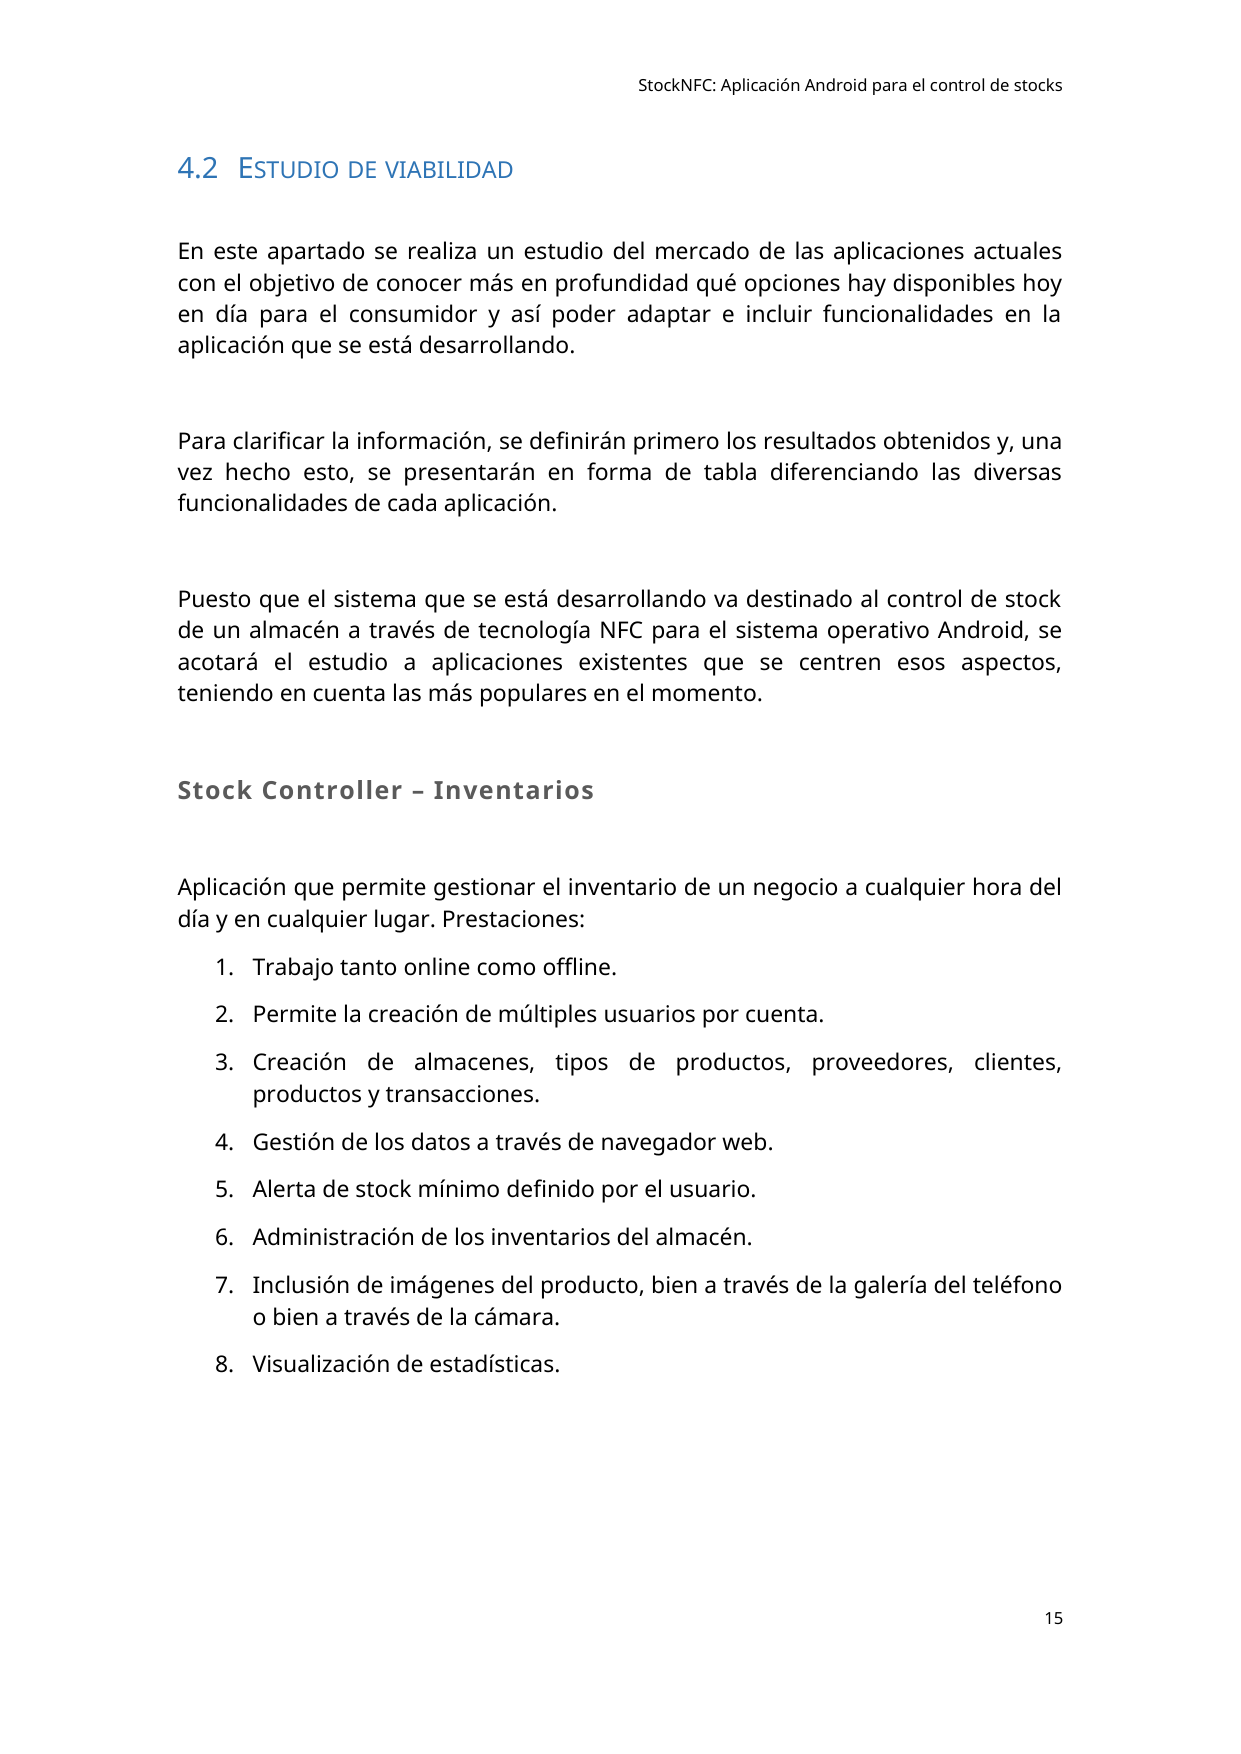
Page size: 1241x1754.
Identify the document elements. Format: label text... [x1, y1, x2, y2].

list Permite la creación de múltiples usuarios por cuenta. [215, 998, 1063, 1030]
list Visualización de estadísticas. [215, 1348, 1063, 1380]
list Trabajo tanto online como offline. [215, 951, 1063, 982]
subtitle Estudio de viabilidad [177, 148, 1063, 187]
list Inclusión de imágenes del producto, bien a través de la galería del teléfono o bien a través de la cámara. [215, 1269, 1063, 1332]
text Aplicación que permite gestionar el inventario de un negocio a cualquier hora del día y en cualquier lugar. Prestaciones: [177, 871, 1063, 934]
list Administración de los inventarios del almacén. [215, 1221, 1063, 1253]
text Stock Controller – Inventarios [177, 773, 1063, 807]
text En este apartado se realiza un estudio del mercado de las aplicaciones actuales con el objetivo de conocer más en profundidad qué opciones hay disponibles hoy en día para el consumidor y así poder adaptar e incluir funcionalidades en la aplicación que se está desarrollando. [177, 235, 1063, 360]
text Puesto que el sistema que se está desarrollando va destinado al control de stock de un almacén a través de tecnología NFC para el sistema operativo Android, se acotará el estudio a aplicaciones existentes que se centren esos aspectos, teniendo en cuenta las más populares en el momento. [177, 583, 1063, 708]
text Para clarificar la información, se definirán primero los resultados obtenidos y, una vez hecho esto, se presentarán en forma de tabla diferenciando las diversas funcionalidades de cada aplicación. [177, 425, 1063, 518]
list Gestión de los datos a través de navegador web. [215, 1126, 1063, 1157]
list Alerta de stock mínimo definido por el usuario. [215, 1173, 1063, 1205]
list Creación de almacenes, tipos de productos, proveedores, clientes, productos y transacciones. [215, 1046, 1063, 1109]
